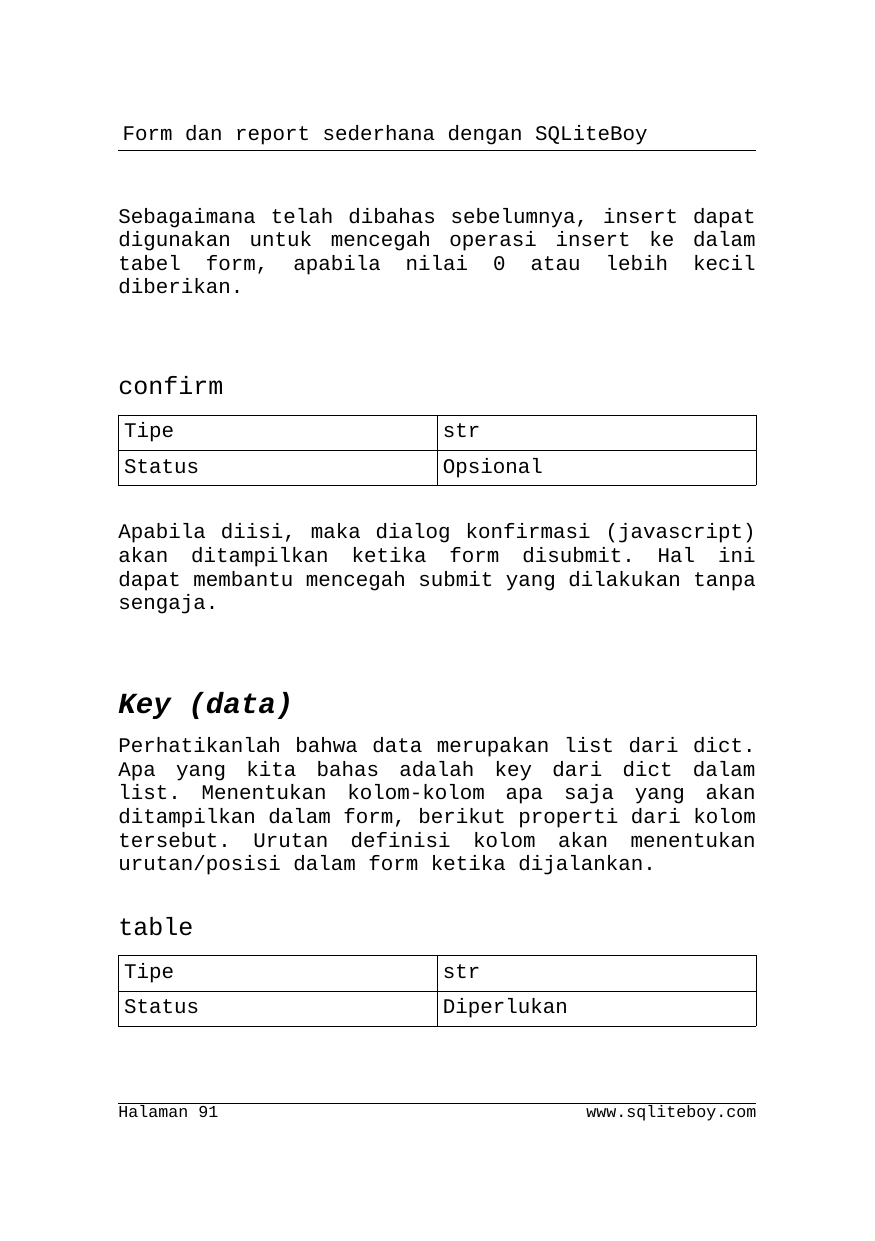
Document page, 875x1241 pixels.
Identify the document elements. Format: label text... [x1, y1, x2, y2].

table_cell Status [119, 451, 437, 485]
table_cell Status [119, 992, 437, 1026]
subtitle confirm [118, 374, 756, 402]
text Sebagaimana telah dibahas sebelumnya, insert dapat digunakan untuk mencegah operasi insert ke dalam tabel form, apabila nilai 0 atau lebih kecil diberikan. [118, 206, 756, 300]
text Apabila diisi, maka dialog konfirmasi (javascript) akan ditampilkan ketika form disubmit. Hal ini dapat membantu mencegah submit yang dilakukan tanpa sengaja. [118, 521, 756, 616]
subtitle Key (data) [118, 689, 756, 723]
table_cell Opsional [438, 451, 756, 485]
table_cell Diperlukan [438, 992, 756, 1026]
table_header Tipe [119, 956, 437, 991]
table_header str [438, 956, 756, 991]
table_header str [438, 416, 756, 450]
subtitle table [118, 914, 756, 943]
text Perhatikanlah bahwa data merupakan list dari dict. Apa yang kita bahas adalah key dari dict dalam list. Menentukan kolom-kolom apa saja yang akan ditampilkan dalam form, berikut properti dari kolom tersebut. Urutan definisi kolom akan menentukan urutan/posisi dalam form ketika dijalankan. [118, 735, 756, 877]
table_header Tipe [119, 416, 437, 450]
